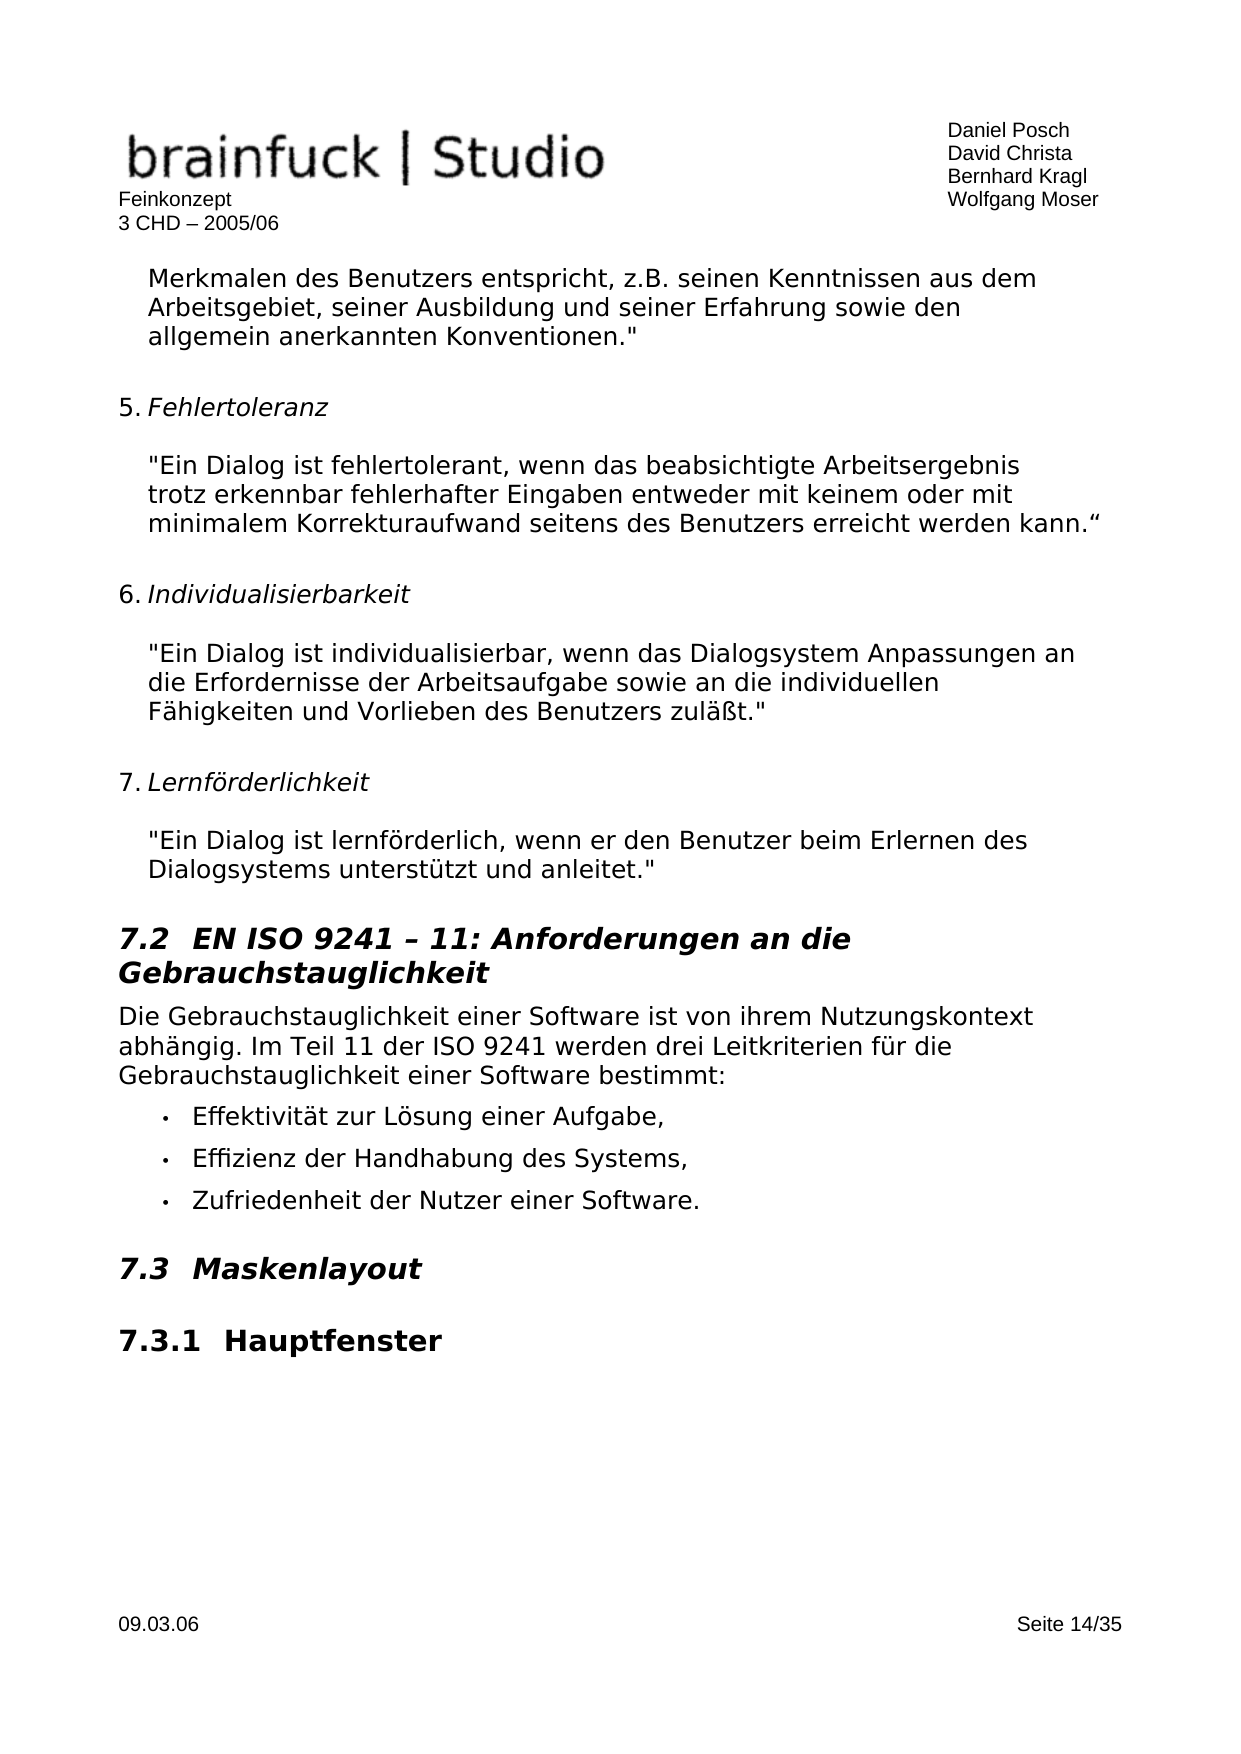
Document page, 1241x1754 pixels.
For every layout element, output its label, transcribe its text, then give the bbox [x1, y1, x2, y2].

list Effizienz der Handhabung des Systems, [162, 1144, 1122, 1173]
list Merkmalen des Benutzers entspricht, z.B. seinen Kenntnissen aus dem Arbeitsgebiet, seiner Ausbildung und seiner Erfahrung sowie den allgemein anerkannten Konventionen." [118, 264, 1122, 380]
list Zufriedenheit der Nutzer einer Software. [162, 1186, 1122, 1215]
subtitle Hauptfenster [118, 1324, 1122, 1358]
list Effektivität zur Lösung einer Aufgabe, [162, 1102, 1122, 1132]
list Individualisierbarkeit "Ein Dialog ist individualisierbar, wenn das Dialogsystem Anpassungen an die Erfordernisse der Arbeitsaufgabe sowie an die individuellen Fähigkeiten und Vorlieben des Benutzers zuläßt." [118, 580, 1122, 755]
list Lernförderlichkeit "Ein Dialog ist lernförderlich, wenn er den Benutzer beim Erlernen des Dialogsystems unterstützt und anleitet." [118, 768, 1122, 884]
subtitle EN ISO 9241 – 11: Anforderungen an die Gebrauchstauglichkeit [118, 922, 1122, 990]
subtitle Maskenlayout [118, 1252, 1122, 1286]
text Die Gebrauchstauglichkeit einer Software ist von ihrem Nutzungskontext abhängig. Im Teil 11 der ISO 9241 werden drei Leitkriterien für die Gebrauchstauglichkeit einer Software bestimmt: [118, 1002, 1122, 1090]
list Fehlertoleranz "Ein Dialog ist fehlertolerant, wenn das beabsichtigte Arbeitsergebnis trotz erkennbar fehlerhafter Eingaben entweder mit keinem oder mit minimalem Korrekturaufwand seitens des Benutzers erreicht werden kann.“ [118, 393, 1122, 568]
picture [118, 118, 609, 187]
